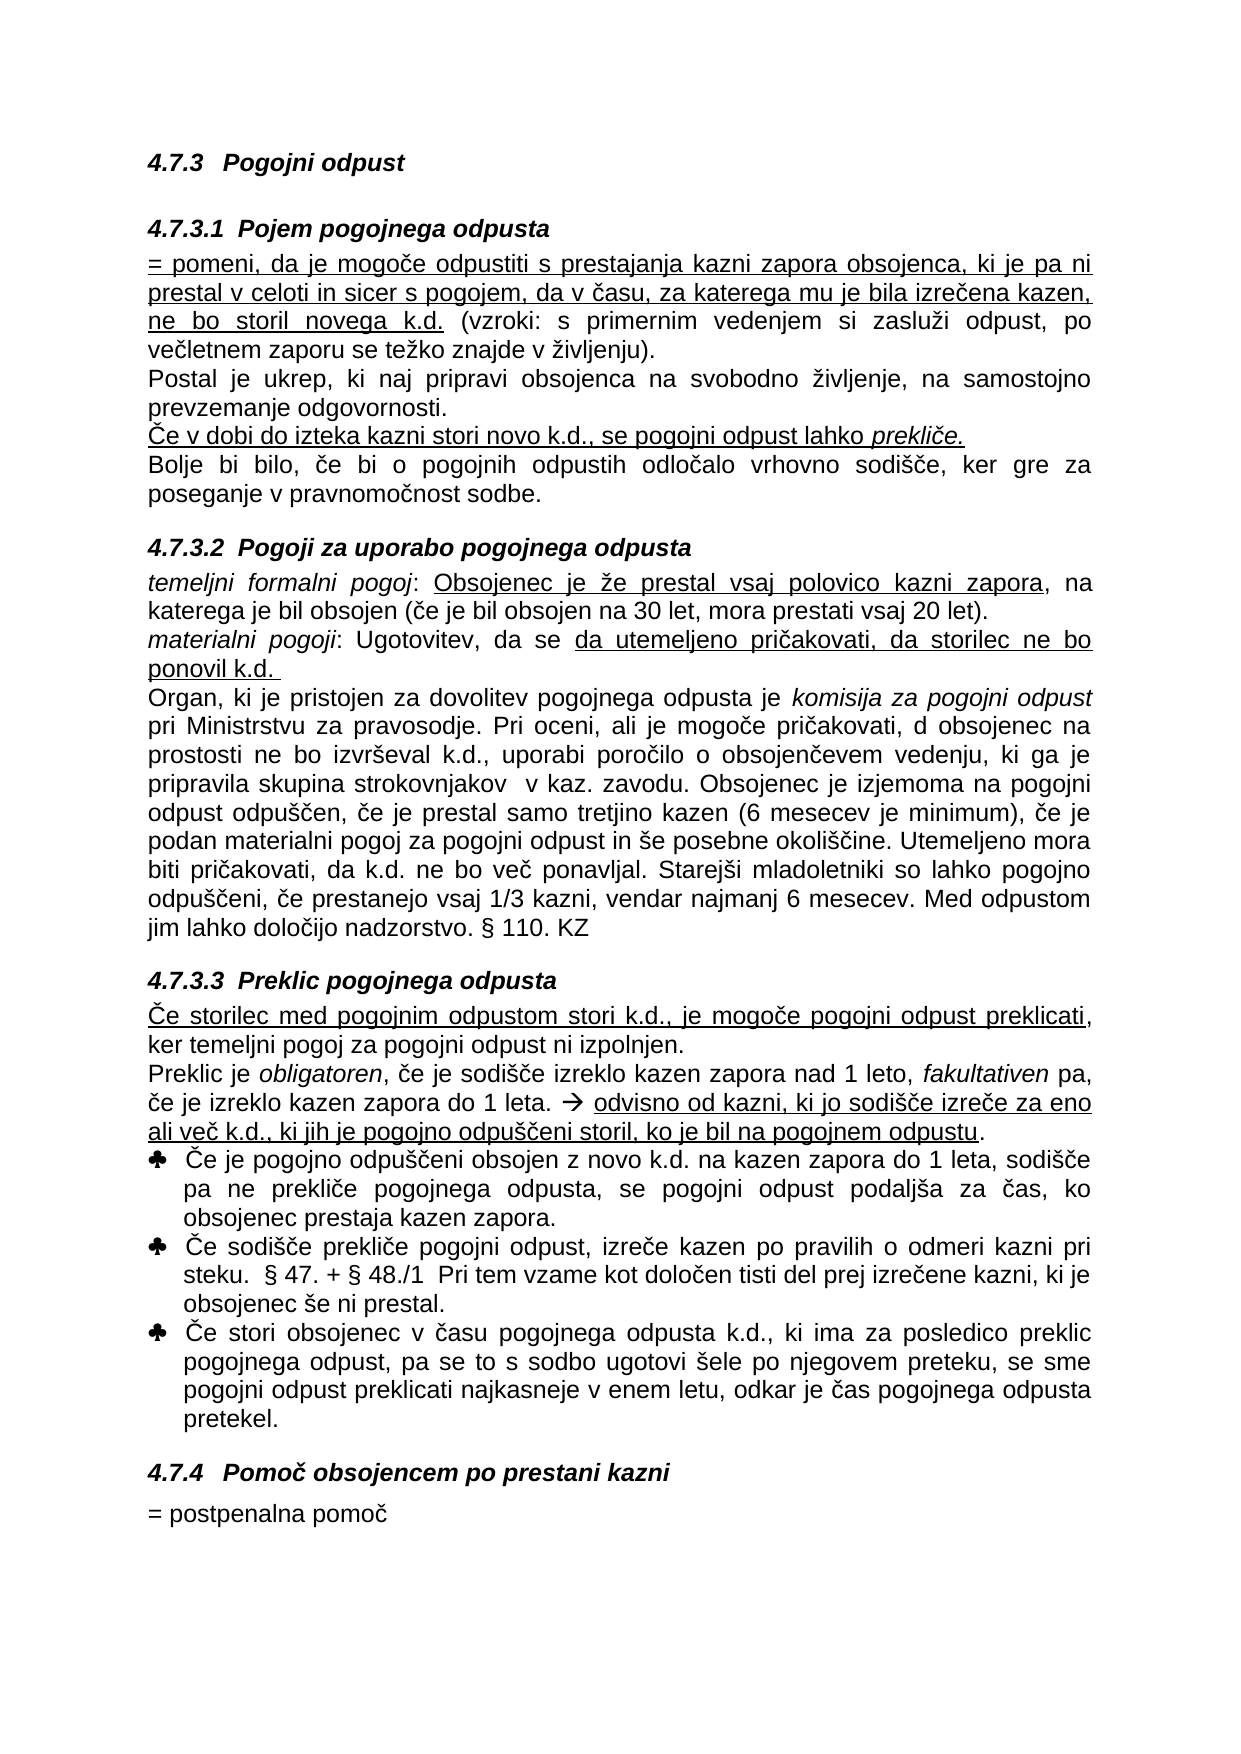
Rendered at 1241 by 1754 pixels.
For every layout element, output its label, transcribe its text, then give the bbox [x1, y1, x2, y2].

text = pomeni, da je mogoče odpustiti s prestajanja kazni zapora obsojenca, ki je pa ni [148, 249, 1093, 274]
text materialni pogoji: Ugotovitev, da se da utemeljeno pričakovati, da storilec ne bo ponovil k.d. [148, 625, 1093, 683]
subtitle Pogojni odpust [148, 148, 1093, 176]
text Preklic je obligatoren, če je sodišče izreklo kazen zapora nad 1 leto, fakultativen pa, če je izreklo kazen zapora do 1 leta.  odvisno od kazni, ki jo sodišče izreče za eno ali več k.d., ki jih je pogojno odpuščeni storil, ko je bil na pogojnem odpustu. [148, 1059, 1093, 1145]
list Če sodišče prekliče pogojni odpust, izreče kazen po pravilih o odmeri kazni pri steku. § 47. + § 48./1 Pri tem vzame kot določen tisti del prej izrečene kazni, ki je obsojenec še ni prestal. [148, 1232, 1093, 1318]
text temeljni formalni pogoj: Obsojenec je že prestal vsaj polovico kazni zapora, na katerega je bil obsojen (če je bil obsojen na 30 let, mora prestati vsaj 20 let). [148, 568, 1093, 625]
subtitle Pojem pogojnega odpusta [148, 214, 1093, 243]
list Če stori obsojenec v času pogojnega odpusta k.d., ki ima za posledico preklic pogojnega odpust, pa se to s sodbo ugotovi šele po njegovem preteku, se sme pogojni odpust preklicati najkasneje v enem letu, odkar je čas pogojnega odpusta pretekel. [148, 1318, 1093, 1433]
text Postal je ukrep, ki naj pripravi obsojenca na svobodno življenje, na samostojno prevzemanje odgovornosti. [148, 364, 1093, 421]
text Če v dobi do izteka kazni stori novo k.d., se pogojni odpust lahko prekliče. [148, 421, 1093, 450]
text Bolje bi bilo, če bi o pogojnih odpustih odločalo vrhovno sodišče, ker gre za poseganje v pravnomočnost sodbe. [148, 450, 1093, 508]
text ne bo storil novega k.d. (vzroki: s primernim vedenjem si zasluži odpust, po večletnem zaporu se težko znajde v življenju). [148, 304, 1093, 364]
text prestal v celoti in sicer s pogojem, da v času, za katerega mu je bila izrečena kazen, [148, 275, 1093, 303]
subtitle Pogoji za uporabo pogojnega odpusta [148, 533, 1093, 561]
subtitle Preklic pogojnega odpusta [148, 966, 1093, 995]
text Če storilec med pogojnim odpustom stori k.d., je mogoče pogojni odpust preklicati, ker temeljni pogoj za pogojni odpust ni izpolnjen. [148, 1001, 1093, 1059]
text Organ, ki je pristojen za dovolitev pogojnega odpusta je komisija za pogojni odpust pri Ministrstvu za pravosodje. Pri oceni, ali je mogoče pričakovati, d obsojenec na prostosti ne bo izvrševal k.d., uporabi poročilo o obsojenčevem vedenju, ki ga je pripravila skupina strokovnjakov v kaz. zavodu. Obsojenec je izjemoma na pogojni odpust odpuščen, če je prestal samo tretjino kazen (6 mesecev je minimum), če je podan materialni pogoj za pogojni odpust in še posebne okoliščine. Utemeljeno mora biti pričakovati, da k.d. ne bo več ponavljal. Starejši mladoletniki so lahko pogojno odpuščeni, če prestanejo vsaj 1/3 kazni, vendar najmanj 6 mesecev. Med odpustom jim lahko določijo nadzorstvo. § 110. KZ [148, 683, 1093, 941]
list Če je pogojno odpuščeni obsojen z novo k.d. na kazen zapora do 1 leta, sodišče pa ne prekliče pogojnega odpusta, se pogojni odpust podaljša za čas, ko obsojenec prestaja kazen zapora. [148, 1145, 1093, 1232]
subtitle Pomoč obsojencem po prestani kazni [148, 1458, 1093, 1487]
text = postpenalna pomoč [148, 1499, 1093, 1528]
